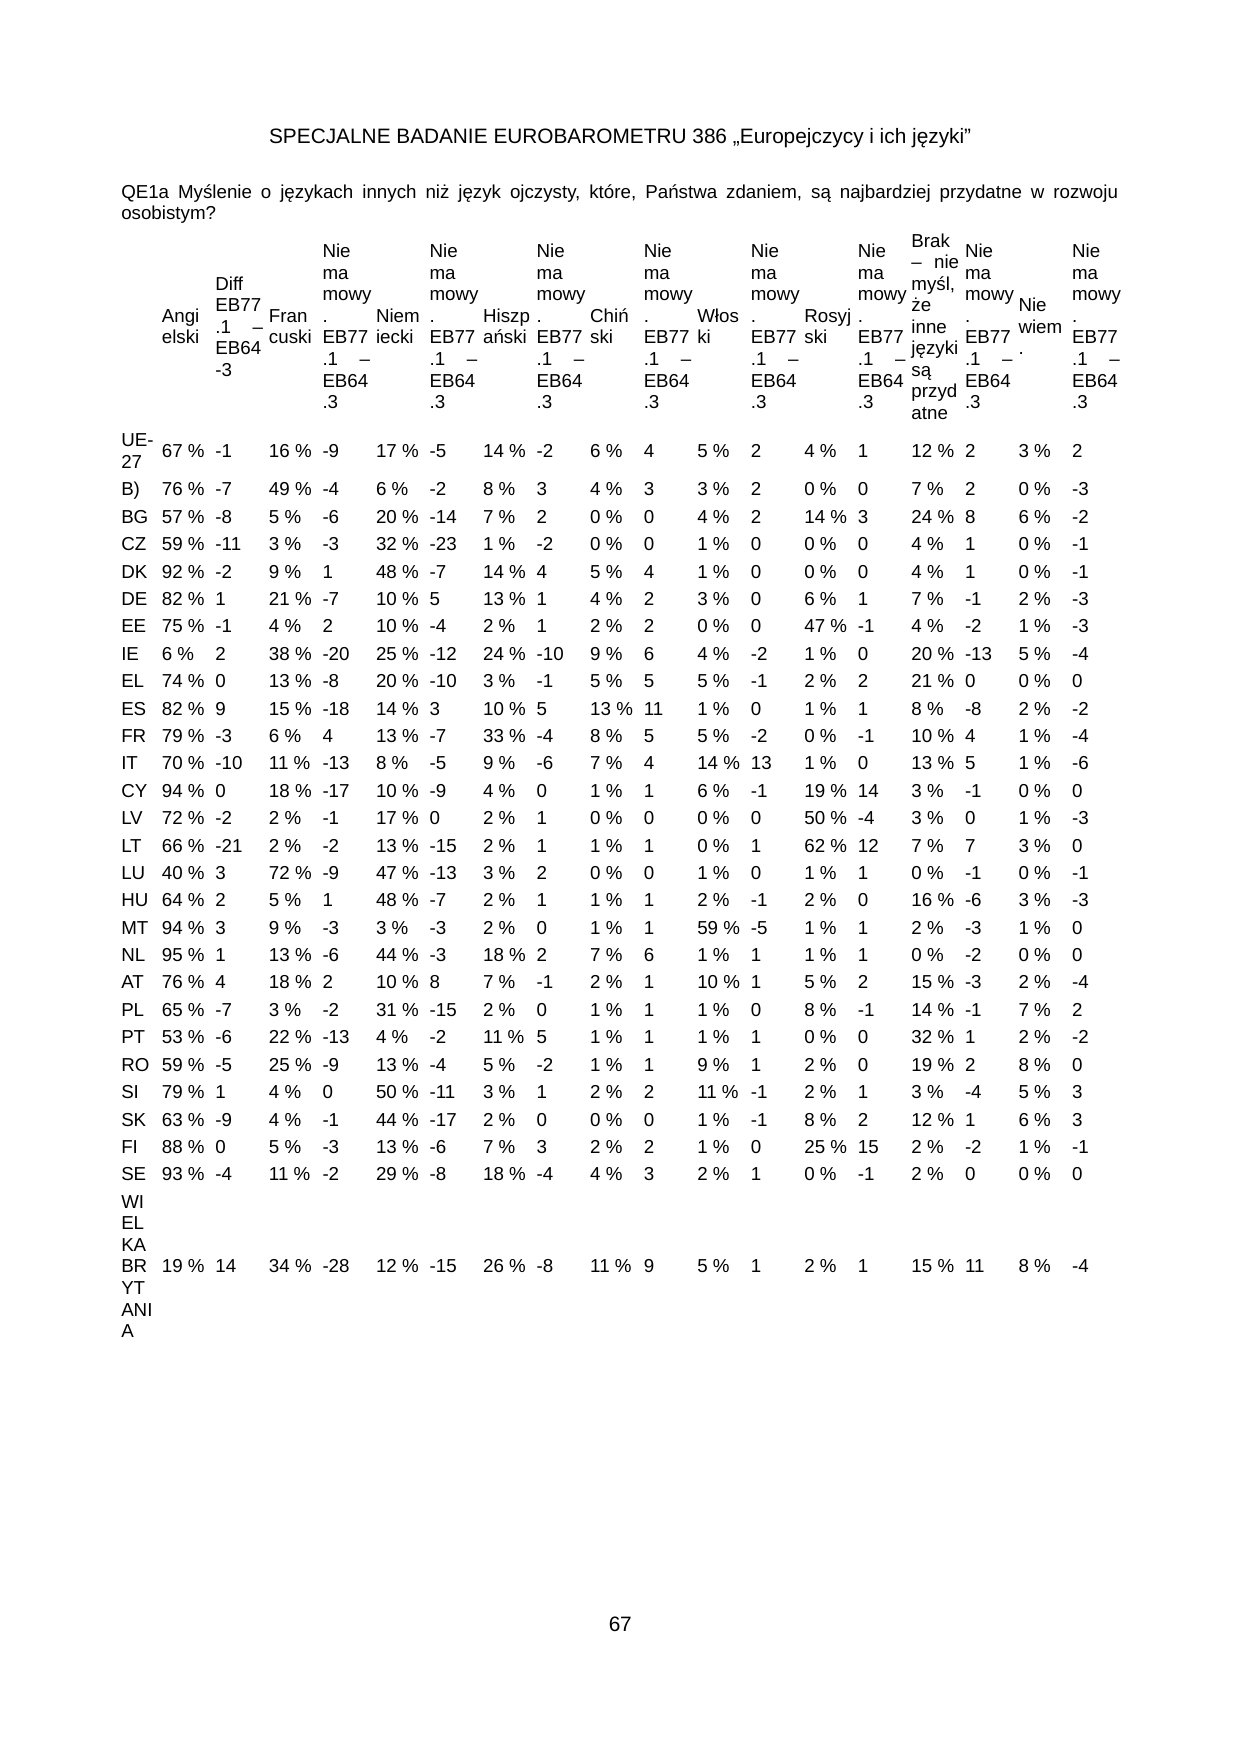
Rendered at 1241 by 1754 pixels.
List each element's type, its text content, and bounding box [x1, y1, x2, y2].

table_cell 11 [641, 695, 694, 722]
table_cell 6 % [587, 426, 641, 475]
table_cell 1 [641, 969, 694, 996]
table_cell 2 % [587, 1078, 641, 1105]
table_cell —7 [212, 475, 266, 503]
table_cell 10 % [694, 969, 748, 996]
table_cell 29 % [373, 1160, 426, 1188]
table_cell 11 % [480, 1023, 533, 1051]
table_cell 4 % [908, 612, 962, 640]
table_cell 2 % [587, 612, 641, 640]
table_cell 22 % [266, 1023, 319, 1051]
table_cell 18 % [480, 1160, 533, 1188]
table_cell Nie ma mowy. EB77.1 – EB64.3 [855, 226, 908, 426]
table_cell 0 [748, 804, 801, 831]
table_cell 76 % [159, 475, 212, 503]
table_cell 2 % [587, 1133, 641, 1160]
table_cell 0 [641, 859, 694, 886]
table_cell 2 [748, 426, 801, 475]
table_cell —8 [212, 503, 266, 530]
table_cell —4 [1069, 1188, 1122, 1344]
table_cell —2 [426, 1023, 480, 1051]
table_cell 5 % [694, 1188, 748, 1344]
table_cell 93 % [159, 1160, 212, 1188]
table_cell SE [118, 1160, 159, 1188]
table_cell —4 [1069, 969, 1122, 996]
table_cell 2 % [908, 1133, 962, 1160]
table_cell —17 [319, 777, 373, 804]
table_cell 10 % [480, 695, 533, 722]
table_cell 63 % [159, 1105, 212, 1133]
table_cell 4 [534, 558, 587, 585]
table_cell 5 % [694, 722, 748, 749]
table_cell 67 % [159, 426, 212, 475]
table_cell 18 % [480, 941, 533, 968]
table_cell —15 [426, 1188, 480, 1344]
table_cell 13 % [373, 831, 426, 859]
table_cell 40 % [159, 859, 212, 886]
table_cell 16 % [266, 426, 319, 475]
table_cell 0 [1069, 1051, 1122, 1078]
table_cell 5 % [587, 558, 641, 585]
table_cell —2 [962, 1133, 1015, 1160]
table_cell —13 [962, 640, 1015, 667]
table_cell 5 % [1015, 1078, 1069, 1105]
table_cell —12 [426, 640, 480, 667]
table_cell 4 % [908, 530, 962, 557]
table_cell SK [118, 1105, 159, 1133]
table_cell 79 % [159, 722, 212, 749]
table_cell 1 [855, 585, 908, 612]
table_cell 2 % [694, 886, 748, 914]
table_cell 1 % [694, 1133, 748, 1160]
table_cell 82 % [159, 695, 212, 722]
table_cell 0 [855, 886, 908, 914]
table_cell —3 [319, 530, 373, 557]
table_cell 15 % [908, 1188, 962, 1344]
table_cell 21 % [266, 585, 319, 612]
table_cell 1 [748, 1051, 801, 1078]
table_cell —10 [212, 749, 266, 777]
table_cell 4 % [266, 1078, 319, 1105]
table_cell 88 % [159, 1133, 212, 1160]
table_cell Nie ma mowy. EB77.1 – EB64.3 [962, 226, 1015, 426]
table_cell —1 [855, 612, 908, 640]
table_cell RO [118, 1051, 159, 1078]
table_cell —3 [962, 914, 1015, 941]
table_cell 2 % [480, 1105, 533, 1133]
table_cell 5 % [694, 426, 748, 475]
table_cell 33 % [480, 722, 533, 749]
table_cell Nie ma mowy. EB77.1 – EB64.3 [319, 226, 373, 426]
table_cell 13 % [908, 749, 962, 777]
table_cell 13 [748, 749, 801, 777]
table_cell 1 [962, 530, 1015, 557]
table_cell 1 % [1015, 914, 1069, 941]
table_cell —21 [212, 831, 266, 859]
table_cell 50 % [801, 804, 855, 831]
table_cell B) [118, 475, 159, 503]
table_cell 15 [855, 1133, 908, 1160]
table_cell —6 [1069, 749, 1122, 777]
table_cell 8 % [908, 695, 962, 722]
table_cell Angielski [159, 226, 212, 426]
table_cell —1 [748, 777, 801, 804]
table_cell 2 % [480, 804, 533, 831]
table_cell 0 [1069, 914, 1122, 941]
table_cell —2 [1069, 503, 1122, 530]
table_cell —9 [426, 777, 480, 804]
table_cell 1 [855, 426, 908, 475]
table_cell —1 [962, 585, 1015, 612]
table_cell 0 % [694, 831, 748, 859]
table_cell 0 [748, 1133, 801, 1160]
table_cell 57 % [159, 503, 212, 530]
table_cell Nie wiem. [1015, 226, 1069, 426]
table_cell MT [118, 914, 159, 941]
table_cell —3 [426, 941, 480, 968]
table_cell —20 [319, 640, 373, 667]
table_cell 4 [641, 558, 694, 585]
table_cell 8 % [801, 1105, 855, 1133]
table_cell 1 % [587, 996, 641, 1023]
table_cell EL [118, 667, 159, 694]
table_cell 44 % [373, 1105, 426, 1133]
table_cell 1 % [801, 695, 855, 722]
table_cell 0 [641, 804, 694, 831]
table_cell 0 % [1015, 941, 1069, 968]
table_cell —6 [319, 941, 373, 968]
table_cell 2 % [480, 996, 533, 1023]
table_cell —2 [319, 996, 373, 1023]
table_cell 8 [426, 969, 480, 996]
table_cell 0 [855, 530, 908, 557]
table_cell 3 [426, 695, 480, 722]
table_cell 5 % [1015, 640, 1069, 667]
table_cell 1 [534, 1078, 587, 1105]
table_cell 14 % [908, 996, 962, 1023]
table_cell —3 [1069, 475, 1122, 503]
table_cell IE [118, 640, 159, 667]
table_cell 2 [855, 1105, 908, 1133]
table_cell 0 % [587, 859, 641, 886]
table_cell 0 % [801, 1160, 855, 1188]
table_cell —2 [212, 558, 266, 585]
table_cell 9 % [694, 1051, 748, 1078]
table_cell 2 % [480, 914, 533, 941]
table_cell —1 [1069, 558, 1122, 585]
table_cell 0 [1069, 1160, 1122, 1188]
table_cell —15 [426, 996, 480, 1023]
table_cell —2 [319, 831, 373, 859]
table_cell 72 % [159, 804, 212, 831]
table_cell —4 [855, 804, 908, 831]
table_cell —7 [212, 996, 266, 1023]
table_cell 7 % [908, 831, 962, 859]
table_cell 0 [748, 530, 801, 557]
table_cell 1 [748, 1188, 801, 1344]
table_cell 0 [855, 1051, 908, 1078]
table_cell 2 [534, 503, 587, 530]
table_cell 0 % [801, 1023, 855, 1051]
table_cell Chiński [587, 226, 641, 426]
table_cell 19 % [801, 777, 855, 804]
table_cell Brak – nie myśl, że inne języki są przydatne [908, 226, 962, 426]
table_cell 13 % [480, 585, 533, 612]
table_cell 4 % [694, 640, 748, 667]
table_cell 1 % [587, 1051, 641, 1078]
table_cell 95 % [159, 941, 212, 968]
table_cell 1 % [587, 886, 641, 914]
table_cell 64 % [159, 886, 212, 914]
table_cell IT [118, 749, 159, 777]
table_cell 18 % [266, 777, 319, 804]
table_cell 1 [641, 886, 694, 914]
table_cell 4 % [587, 475, 641, 503]
table_cell 25 % [373, 640, 426, 667]
table_cell 5 % [801, 969, 855, 996]
table_cell 1 [534, 804, 587, 831]
table_cell 3 % [908, 777, 962, 804]
table_cell 0 [641, 530, 694, 557]
table_cell 8 % [587, 722, 641, 749]
table_cell WIELKA BRYTANIA [118, 1188, 159, 1344]
table_cell 1 [641, 1023, 694, 1051]
table_cell 6 % [159, 640, 212, 667]
table_cell 74 % [159, 667, 212, 694]
table_cell 62 % [801, 831, 855, 859]
table_cell —1 [212, 426, 266, 475]
table_cell —4 [962, 1078, 1015, 1105]
table_cell 47 % [373, 859, 426, 886]
table_cell 50 % [373, 1078, 426, 1105]
table_cell —28 [319, 1188, 373, 1344]
table_cell 0 [1069, 667, 1122, 694]
table_cell —3 [319, 914, 373, 941]
table_cell —3 [962, 969, 1015, 996]
table_cell —4 [212, 1160, 266, 1188]
table_cell 0 % [694, 612, 748, 640]
table_cell 6 % [1015, 503, 1069, 530]
table_cell 0 [855, 640, 908, 667]
table_cell Hiszpański [480, 226, 533, 426]
table_cell 0 [962, 804, 1015, 831]
table_cell 5 % [587, 667, 641, 694]
table_cell 26 % [480, 1188, 533, 1344]
table_cell 2 [1069, 426, 1122, 475]
table_cell 6 % [694, 777, 748, 804]
table_cell 1 % [587, 831, 641, 859]
table_cell 0 [426, 804, 480, 831]
table_cell 4 [641, 749, 694, 777]
table_cell 9 % [266, 558, 319, 585]
table_cell —7 [426, 558, 480, 585]
table_cell 2 % [801, 1188, 855, 1344]
table_cell 25 % [801, 1133, 855, 1160]
table_cell 2 [748, 475, 801, 503]
table_cell 3 [641, 475, 694, 503]
table_cell 1 % [694, 1105, 748, 1133]
table_cell 1 [962, 1105, 1015, 1133]
table_cell 20 % [373, 503, 426, 530]
table_cell 0 [534, 1105, 587, 1133]
table_cell 7 % [480, 969, 533, 996]
table_cell 0 % [1015, 777, 1069, 804]
table_cell —4 [534, 722, 587, 749]
table_cell 3 [1069, 1078, 1122, 1105]
table_cell 1 % [587, 1023, 641, 1051]
table_cell 24 % [480, 640, 533, 667]
table_cell 0 [962, 1160, 1015, 1188]
table_cell —3 [212, 722, 266, 749]
table_cell 10 % [373, 612, 426, 640]
table_cell Nie ma mowy. EB77.1 – EB64.3 [534, 226, 587, 426]
table_cell ES [118, 695, 159, 722]
table_cell —3 [426, 914, 480, 941]
table_cell —2 [962, 612, 1015, 640]
table_cell 1 [855, 1188, 908, 1344]
table_cell Francuski [266, 226, 319, 426]
table_cell 65 % [159, 996, 212, 1023]
table_cell 0 % [1015, 667, 1069, 694]
table_cell —7 [426, 722, 480, 749]
table_cell —6 [212, 1023, 266, 1051]
table_cell 94 % [159, 914, 212, 941]
table_cell 1 [855, 914, 908, 941]
table_cell —1 [1069, 859, 1122, 886]
table_cell 1 [748, 1160, 801, 1188]
table_cell 1 [855, 859, 908, 886]
table_cell —6 [962, 886, 1015, 914]
table_cell 3 [534, 475, 587, 503]
table_cell 13 % [266, 941, 319, 968]
table_cell 1 % [587, 914, 641, 941]
table_cell —2 [534, 426, 587, 475]
table_cell 7 % [480, 1133, 533, 1160]
table_cell 1 [212, 941, 266, 968]
table_cell 7 % [908, 585, 962, 612]
table_cell 2 % [908, 914, 962, 941]
table_cell 3 % [1015, 831, 1069, 859]
table_cell 6 % [801, 585, 855, 612]
table_cell 2 [212, 886, 266, 914]
table_cell 1 % [694, 558, 748, 585]
table_cell 2 [641, 1133, 694, 1160]
table_cell 1 [855, 695, 908, 722]
table_cell 0 [641, 503, 694, 530]
table_cell 76 % [159, 969, 212, 996]
table_cell 5 % [480, 1051, 533, 1078]
table_cell 1 % [1015, 612, 1069, 640]
table_cell —2 [212, 804, 266, 831]
table_cell 34 % [266, 1188, 319, 1344]
table_cell 2 [641, 1078, 694, 1105]
table_cell 1 [962, 1023, 1015, 1051]
table_cell —2 [534, 1051, 587, 1078]
table_cell 3 % [480, 667, 533, 694]
table_cell 7 % [587, 941, 641, 968]
table_cell 59 % [159, 1051, 212, 1078]
table_cell 31 % [373, 996, 426, 1023]
table_cell —9 [319, 859, 373, 886]
table_cell 1 % [587, 777, 641, 804]
table_cell 2 % [801, 667, 855, 694]
table_cell 6 [641, 941, 694, 968]
table_cell —1 [319, 804, 373, 831]
table_cell —1 [1069, 530, 1122, 557]
table_cell —8 [319, 667, 373, 694]
table_cell 0 % [801, 558, 855, 585]
table_cell 5 [534, 695, 587, 722]
table_cell —9 [212, 1105, 266, 1133]
table_cell HU [118, 886, 159, 914]
table_cell —10 [534, 640, 587, 667]
table_cell 0 % [801, 530, 855, 557]
table_cell 24 % [908, 503, 962, 530]
table_cell 1 [748, 941, 801, 968]
table_cell —6 [426, 1133, 480, 1160]
table_cell 1 [534, 585, 587, 612]
table_cell —6 [534, 749, 587, 777]
table_cell 0 [855, 749, 908, 777]
table_cell 2 % [1015, 585, 1069, 612]
table_cell 18 % [266, 969, 319, 996]
table_cell Włoski [694, 226, 748, 426]
table_cell 1 [641, 914, 694, 941]
table_cell 13 % [587, 695, 641, 722]
table_cell —8 [426, 1160, 480, 1188]
table_header QE1a Myślenie o językach innych niż język ojczysty, które, Państwa zdaniem, są najbardziej przydatne w rozwoju osobistym? [118, 178, 1122, 226]
table_cell 1 % [801, 859, 855, 886]
table_cell 12 [855, 831, 908, 859]
table_cell 10 % [908, 722, 962, 749]
table_cell 1 [534, 612, 587, 640]
table_cell 7 % [908, 475, 962, 503]
table_cell 0 [212, 777, 266, 804]
table_cell —1 [212, 612, 266, 640]
table_cell Nie ma mowy. EB77.1 – EB64.3 [641, 226, 694, 426]
table_cell 1 % [694, 996, 748, 1023]
table_cell —7 [319, 585, 373, 612]
table_cell 14 [855, 777, 908, 804]
table_cell 0 % [1015, 530, 1069, 557]
table_cell 8 % [480, 475, 533, 503]
table_cell 0 [855, 475, 908, 503]
table_cell 3 [212, 859, 266, 886]
table_cell 1 [641, 831, 694, 859]
table_cell 25 % [266, 1051, 319, 1078]
table_cell —2 [748, 722, 801, 749]
table_cell DE [118, 585, 159, 612]
table_cell 0 [748, 612, 801, 640]
table_cell 94 % [159, 777, 212, 804]
table_cell 2 % [480, 612, 533, 640]
table_cell EE [118, 612, 159, 640]
table_cell 5 [962, 749, 1015, 777]
table_cell CZ [118, 530, 159, 557]
table_cell Diff EB77.1 – EB64-3 [212, 226, 266, 426]
table_cell 13 % [266, 667, 319, 694]
table_cell 0 [855, 1023, 908, 1051]
table_cell —8 [962, 695, 1015, 722]
table_cell —2 [426, 475, 480, 503]
table_cell 0 % [801, 475, 855, 503]
table_cell 7 % [587, 749, 641, 777]
table_cell —1 [855, 996, 908, 1023]
table_cell 72 % [266, 859, 319, 886]
table_cell 2 % [1015, 695, 1069, 722]
table_cell 2 % [801, 886, 855, 914]
table_cell 48 % [373, 886, 426, 914]
table_cell 1 % [801, 640, 855, 667]
table_cell 1 [319, 558, 373, 585]
table_cell —3 [1069, 804, 1122, 831]
table_cell —1 [855, 722, 908, 749]
table_cell 3 % [480, 859, 533, 886]
table_cell 2 % [480, 831, 533, 859]
table_cell 0 [534, 914, 587, 941]
table_cell —9 [319, 426, 373, 475]
table_cell —1 [1069, 1133, 1122, 1160]
table_cell 1 [748, 831, 801, 859]
table_cell 59 % [694, 914, 748, 941]
table_cell —15 [426, 831, 480, 859]
table_cell 15 % [908, 969, 962, 996]
table_cell 14 % [694, 749, 748, 777]
table_cell 3 % [1015, 886, 1069, 914]
table_cell —17 [426, 1105, 480, 1133]
table_cell —2 [534, 530, 587, 557]
table_cell 11 [962, 1188, 1015, 1344]
table_cell —5 [426, 749, 480, 777]
table_cell —6 [319, 503, 373, 530]
table_cell 1 % [1015, 749, 1069, 777]
table_cell 3 [534, 1133, 587, 1160]
table_cell LT [118, 831, 159, 859]
table_cell 70 % [159, 749, 212, 777]
table_cell 4 % [480, 777, 533, 804]
table_cell 8 [962, 503, 1015, 530]
table_cell 4 % [266, 1105, 319, 1133]
table_cell —1 [534, 969, 587, 996]
table_cell —1 [748, 1105, 801, 1133]
table_cell 2 [319, 612, 373, 640]
table_cell 2 % [266, 831, 319, 859]
table_cell CY [118, 777, 159, 804]
table_cell FR [118, 722, 159, 749]
table_cell 12 % [373, 1188, 426, 1344]
table_cell 0 [641, 1105, 694, 1133]
table_cell 1 [855, 941, 908, 968]
table_cell LU [118, 859, 159, 886]
table_cell BG [118, 503, 159, 530]
table_cell 2 % [801, 1078, 855, 1105]
table_cell 9 [641, 1188, 694, 1344]
table_cell 4 % [266, 612, 319, 640]
table_cell 20 % [908, 640, 962, 667]
table_cell —11 [426, 1078, 480, 1105]
table_cell 82 % [159, 585, 212, 612]
table_cell 0 [212, 667, 266, 694]
table_cell 2 [855, 667, 908, 694]
table_cell 0 [1069, 941, 1122, 968]
table_cell 2 % [1015, 1023, 1069, 1051]
table_cell 3 % [480, 1078, 533, 1105]
table_cell 9 % [587, 640, 641, 667]
table_cell 3 % [694, 475, 748, 503]
table_cell —1 [319, 1105, 373, 1133]
table_cell 9 % [480, 749, 533, 777]
table_cell 2 [962, 475, 1015, 503]
table_cell FI [118, 1133, 159, 1160]
table_cell 10 % [373, 969, 426, 996]
table_cell 5 [534, 1023, 587, 1051]
table_cell 1 [641, 777, 694, 804]
table_cell 3 % [694, 585, 748, 612]
table_cell 2 % [908, 1160, 962, 1188]
table_cell 0 % [908, 941, 962, 968]
table_cell —18 [319, 695, 373, 722]
table_cell 0 % [587, 804, 641, 831]
table_cell —5 [426, 426, 480, 475]
table_cell —2 [962, 941, 1015, 968]
table_cell —3 [1069, 585, 1122, 612]
table_cell 4 % [587, 585, 641, 612]
table_cell —4 [319, 475, 373, 503]
table_cell 3 % [908, 804, 962, 831]
table_cell 75 % [159, 612, 212, 640]
table_cell 1 [962, 558, 1015, 585]
table_cell 1 [212, 585, 266, 612]
table_cell 14 % [801, 503, 855, 530]
table_cell —8 [534, 1188, 587, 1344]
table_cell —2 [1069, 695, 1122, 722]
table_cell —23 [426, 530, 480, 557]
table_cell 20 % [373, 667, 426, 694]
table_cell —4 [534, 1160, 587, 1188]
table_cell 4 [212, 969, 266, 996]
table_cell 2 % [694, 1160, 748, 1188]
table_cell Nie ma mowy. EB77.1 – EB64.3 [748, 226, 801, 426]
table_cell 0 [212, 1133, 266, 1160]
table_cell 0 [534, 777, 587, 804]
table_cell 2 % [801, 1051, 855, 1078]
table_cell 13 % [373, 1051, 426, 1078]
table_cell 8 % [373, 749, 426, 777]
table_cell 47 % [801, 612, 855, 640]
table_cell 3 % [266, 996, 319, 1023]
table_cell 2 [748, 503, 801, 530]
table_cell 0 % [1015, 1160, 1069, 1188]
table_cell 0 [748, 585, 801, 612]
table_cell Niemiecki [373, 226, 426, 426]
table_cell 4 % [587, 1160, 641, 1188]
table_cell 8 % [1015, 1188, 1069, 1344]
table_cell —1 [855, 1160, 908, 1188]
table_cell 1 % [694, 941, 748, 968]
table_cell 11 % [694, 1078, 748, 1105]
table_cell 1 [641, 1051, 694, 1078]
table_cell 0 % [587, 530, 641, 557]
table_cell 4 [641, 426, 694, 475]
table_cell 2 [855, 969, 908, 996]
table_cell —3 [1069, 886, 1122, 914]
table_cell 1 % [1015, 804, 1069, 831]
table_cell 11 % [266, 749, 319, 777]
table_cell 32 % [908, 1023, 962, 1051]
table_cell 21 % [908, 667, 962, 694]
table_cell 4 % [801, 426, 855, 475]
table_cell 11 % [587, 1188, 641, 1344]
table_cell 2 [962, 1051, 1015, 1078]
table_cell 5 % [266, 503, 319, 530]
table_cell 8 % [1015, 1051, 1069, 1078]
table_cell 4 % [373, 1023, 426, 1051]
table_cell 17 % [373, 804, 426, 831]
table_cell 0 [748, 859, 801, 886]
table_cell 4 [319, 722, 373, 749]
table_cell 11 % [266, 1160, 319, 1188]
table_cell 9 [212, 695, 266, 722]
table_cell 0 [748, 996, 801, 1023]
table_cell 5 [641, 667, 694, 694]
table_cell 14 % [480, 426, 533, 475]
table_cell 44 % [373, 941, 426, 968]
table_cell 1 % [801, 914, 855, 941]
table_cell 49 % [266, 475, 319, 503]
table_cell 15 % [266, 695, 319, 722]
table_cell 2 [534, 859, 587, 886]
table_cell —9 [319, 1051, 373, 1078]
table_cell 9 % [266, 914, 319, 941]
table_cell —2 [1069, 1023, 1122, 1051]
table_cell 0 [1069, 831, 1122, 859]
table_cell 2 [962, 426, 1015, 475]
table_cell 1 % [801, 749, 855, 777]
table_cell UE-27 [118, 426, 159, 475]
table_cell 5 [426, 585, 480, 612]
table_cell 3 [641, 1160, 694, 1188]
table_cell 1 [748, 969, 801, 996]
table_cell 0 % [1015, 558, 1069, 585]
table_cell 2 [641, 585, 694, 612]
table_cell —13 [319, 1023, 373, 1051]
table_cell PT [118, 1023, 159, 1051]
table_cell 19 % [159, 1188, 212, 1344]
table_cell 2 [1069, 996, 1122, 1023]
table_cell 0 % [908, 859, 962, 886]
table_cell —14 [426, 503, 480, 530]
table_cell 5 % [266, 886, 319, 914]
table_cell 0 % [694, 804, 748, 831]
table_cell 1 [319, 886, 373, 914]
table_cell —1 [962, 777, 1015, 804]
table_cell 1 % [480, 530, 533, 557]
table_cell Nie ma mowy. EB77.1 – EB64.3 [1069, 226, 1122, 426]
table_cell 0 % [1015, 859, 1069, 886]
table_cell 3 [1069, 1105, 1122, 1133]
table_cell 12 % [908, 1105, 962, 1133]
table_cell —2 [319, 1160, 373, 1188]
table_cell DK [118, 558, 159, 585]
table_cell 13 % [373, 1133, 426, 1160]
table_cell 3 [855, 503, 908, 530]
table_cell 0 % [801, 722, 855, 749]
table_cell 1 [641, 996, 694, 1023]
table_cell 14 [212, 1188, 266, 1344]
table_cell 53 % [159, 1023, 212, 1051]
table_cell 1 [212, 1078, 266, 1105]
table_cell —1 [534, 667, 587, 694]
table_cell 6 % [266, 722, 319, 749]
table_cell 19 % [908, 1051, 962, 1078]
table_cell 92 % [159, 558, 212, 585]
table_cell 1 % [694, 530, 748, 557]
table_cell NL [118, 941, 159, 968]
table_cell 48 % [373, 558, 426, 585]
table_cell 2 % [1015, 969, 1069, 996]
table_cell —1 [748, 667, 801, 694]
table_cell 1 [534, 886, 587, 914]
table_cell 2 % [587, 969, 641, 996]
table_cell 10 % [373, 585, 426, 612]
table_cell —3 [1069, 612, 1122, 640]
table_cell 1 % [1015, 722, 1069, 749]
table_cell Rosyjski [801, 226, 855, 426]
table_cell 7 % [480, 503, 533, 530]
table_cell —13 [426, 859, 480, 886]
table_cell 5 % [266, 1133, 319, 1160]
table_cell 1 [534, 831, 587, 859]
table_cell 6 % [373, 475, 426, 503]
table_cell —4 [1069, 722, 1122, 749]
table_cell —1 [748, 886, 801, 914]
table_cell Nie ma mowy. EB77.1 – EB64.3 [426, 226, 480, 426]
table_cell 66 % [159, 831, 212, 859]
table_cell 0 [855, 558, 908, 585]
table_cell 3 [212, 914, 266, 941]
table_cell 79 % [159, 1078, 212, 1105]
table_cell 2 [641, 612, 694, 640]
table_cell 5 % [694, 667, 748, 694]
table_cell SI [118, 1078, 159, 1105]
table_cell 2 [212, 640, 266, 667]
table_cell —4 [426, 1051, 480, 1078]
table_cell 3 % [266, 530, 319, 557]
table_cell 1 % [694, 695, 748, 722]
table_cell 10 % [373, 777, 426, 804]
table_cell 13 % [373, 722, 426, 749]
table_cell —13 [319, 749, 373, 777]
table_cell 5 [641, 722, 694, 749]
table_cell 14 % [480, 558, 533, 585]
table_cell —4 [426, 612, 480, 640]
table_cell 0 % [1015, 475, 1069, 503]
table_cell —1 [748, 1078, 801, 1105]
table_cell —7 [426, 886, 480, 914]
table_cell 3 % [908, 1078, 962, 1105]
table_cell PL [118, 996, 159, 1023]
table_cell 0 % [587, 1105, 641, 1133]
table_cell 1 % [1015, 1133, 1069, 1160]
table_cell 14 % [373, 695, 426, 722]
table_cell —11 [212, 530, 266, 557]
table_cell —10 [426, 667, 480, 694]
table_cell 1 [748, 1023, 801, 1051]
table_cell 0 [748, 695, 801, 722]
table_cell 2 % [266, 804, 319, 831]
table_cell [118, 226, 159, 426]
table_cell 1 [855, 1078, 908, 1105]
table_cell 6 [641, 640, 694, 667]
table_cell 16 % [908, 886, 962, 914]
table_cell 4 % [694, 503, 748, 530]
table_cell 4 [962, 722, 1015, 749]
table_cell —1 [962, 996, 1015, 1023]
table_cell 2 % [480, 886, 533, 914]
table_cell 1 % [801, 941, 855, 968]
table_cell —5 [212, 1051, 266, 1078]
table_cell 2 [534, 941, 587, 968]
table_cell 4 % [908, 558, 962, 585]
table_cell 59 % [159, 530, 212, 557]
table_cell 32 % [373, 530, 426, 557]
table_cell 7 % [1015, 996, 1069, 1023]
table_cell 6 % [1015, 1105, 1069, 1133]
table_cell 1 % [694, 859, 748, 886]
table_cell 38 % [266, 640, 319, 667]
table_cell —2 [748, 640, 801, 667]
table_cell 3 % [373, 914, 426, 941]
table_cell 0 [319, 1078, 373, 1105]
table_cell AT [118, 969, 159, 996]
table_cell 12 % [908, 426, 962, 475]
table_cell 0 [534, 996, 587, 1023]
table_cell 0 % [587, 503, 641, 530]
table_cell LV [118, 804, 159, 831]
table_cell 2 [319, 969, 373, 996]
table_cell —5 [748, 914, 801, 941]
table_cell 7 [962, 831, 1015, 859]
table_cell —1 [962, 859, 1015, 886]
table_cell —4 [1069, 640, 1122, 667]
table_cell 0 [1069, 777, 1122, 804]
table_cell —3 [319, 1133, 373, 1160]
table_cell 8 % [801, 996, 855, 1023]
table_cell 0 [962, 667, 1015, 694]
table_cell 0 [748, 558, 801, 585]
table_cell 17 % [373, 426, 426, 475]
table_cell 3 % [1015, 426, 1069, 475]
table_cell 1 % [694, 1023, 748, 1051]
